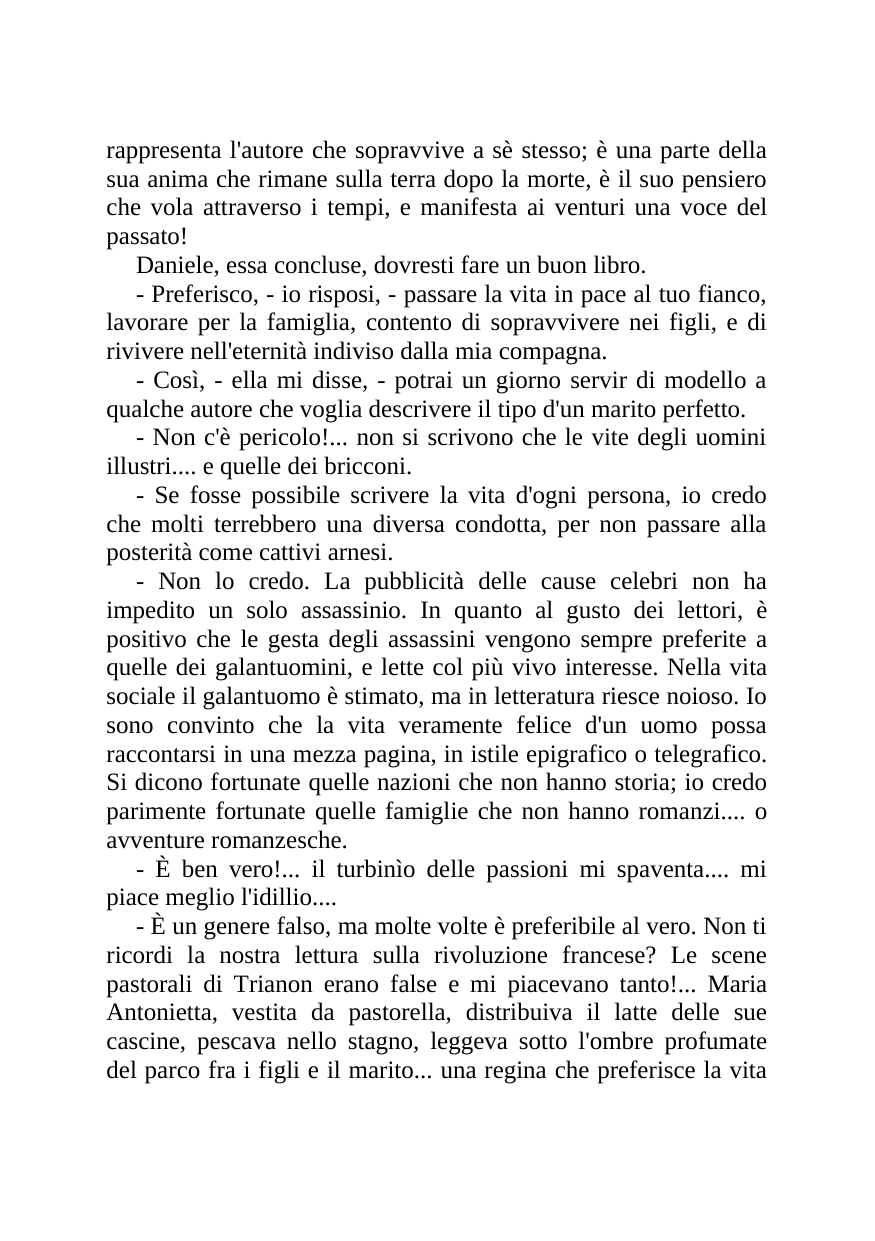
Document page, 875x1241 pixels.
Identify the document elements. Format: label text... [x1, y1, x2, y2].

text - Non c'è pericolo!... non si scrivono che le vite degli uomini illustri.... e quelle dei bricconi. [106, 422, 768, 480]
text Daniele, essa concluse, dovresti fare un buon libro. [106, 250, 768, 279]
text - È un genere falso, ma molte volte è preferibile al vero. Non ti ricordi la nostra lettura sulla rivoluzione francese? Le scene pastorali di Trianon erano false e mi piacevano tanto!... Maria Antonietta, vestita da pastorella, distribuiva il latte delle sue cascine, pescava nello stagno, leggeva sotto l'ombre profumate del parco fra i figli e il marito... una regina che preferisce la vita [106, 911, 768, 1084]
text - Non lo credo. La pubblicità delle cause celebri non ha impedito un solo assassinio. In quanto al gusto dei lettori, è positivo che le gesta degli assassini vengono sempre preferite a quelle dei galantuomini, e lette col più vivo interesse. Nella vita sociale il galantuomo è stimato, ma in letteratura riesce noioso. Io sono convinto che la vita veramente felice d'un uomo possa raccontarsi in una mezza pagina, in istile epigrafico o telegrafico. Si dicono fortunate quelle nazioni che non hanno storia; io credo parimente fortunate quelle famiglie che non hanno romanzi.... o avventure romanzesche. [106, 566, 768, 854]
text - È ben vero!... il turbinìo delle passioni mi spaventa.... mi piace meglio l'idillio.... [106, 854, 768, 911]
text - Se fosse possibile scrivere la vita d'ogni persona, io credo che molti terrebbero una diversa condotta, per non passare alla posterità come cattivi arnesi. [106, 480, 768, 566]
text rappresenta l'autore che sopravvive a sè stesso; è una parte della sua anima che rimane sulla terra dopo la morte, è il suo pensiero che vola attraverso i tempi, e manifesta ai venturi una voce del passato! [106, 135, 768, 250]
text - Così, - ella mi disse, - potrai un giorno servir di modello a qualche autore che voglia descrivere il tipo d'un marito perfetto. [106, 365, 768, 422]
text - Preferisco, - io risposi, - passare la vita in pace al tuo fianco, lavorare per la famiglia, contento di sopravvivere nei figli, e di rivivere nell'eternità indiviso dalla mia compagna. [106, 279, 768, 365]
